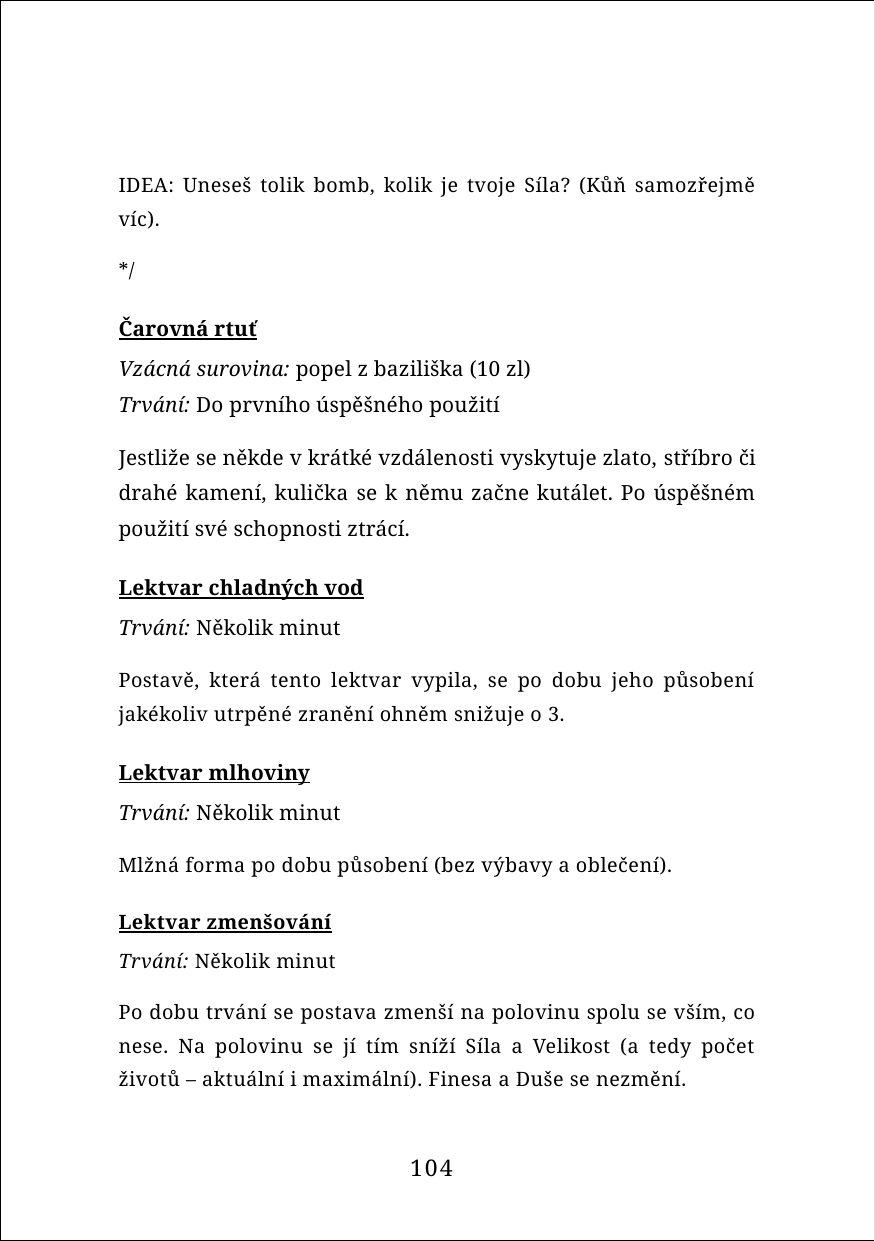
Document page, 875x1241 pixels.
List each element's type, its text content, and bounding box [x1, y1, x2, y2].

subtitle Lektvar mlhoviny [118, 758, 756, 786]
subtitle Lektvar chladných vod [118, 573, 756, 602]
text Postavě, která tento lektvar vypila, se po dobu jeho působení jakékoliv utrpěné zranění ohněm snižuje o 3. [118, 667, 756, 727]
text Trvání: Několik minut [118, 798, 756, 826]
text Po dobu trvání se postava zmenší na polovinu spolu se vším, co nese. Na polovinu se jí tím sníží Síla a Velikost (a tedy počet životů – aktuální i maximální). Finesa a Duše se nezmění. [118, 998, 756, 1093]
subtitle Lektvar zmenšování [118, 908, 756, 935]
text Mlžná forma po dobu působení (bez výbavy a oblečení). [118, 851, 756, 878]
text Trvání: Několik minut [118, 947, 756, 974]
text IDEA: Uneseš tolik bomb, kolik je tvoje Síla? (Kůň samozřejmě víc). [118, 172, 756, 232]
text Jestliže se někde v krátké vzdálenosti vyskytuje zlato, stříbro či drahé kamení, kulička se k němu začne kutálet. Po úspěšném použití své schopnosti ztrácí. [118, 443, 756, 542]
subtitle Čarovná rtuť [118, 314, 756, 342]
text Trvání: Několik minut [118, 613, 756, 642]
text Vzácná surovina: popel z baziliška (10 zl) Trvání: Do prvního úspěšného použití [118, 354, 756, 418]
text */ [118, 257, 756, 284]
